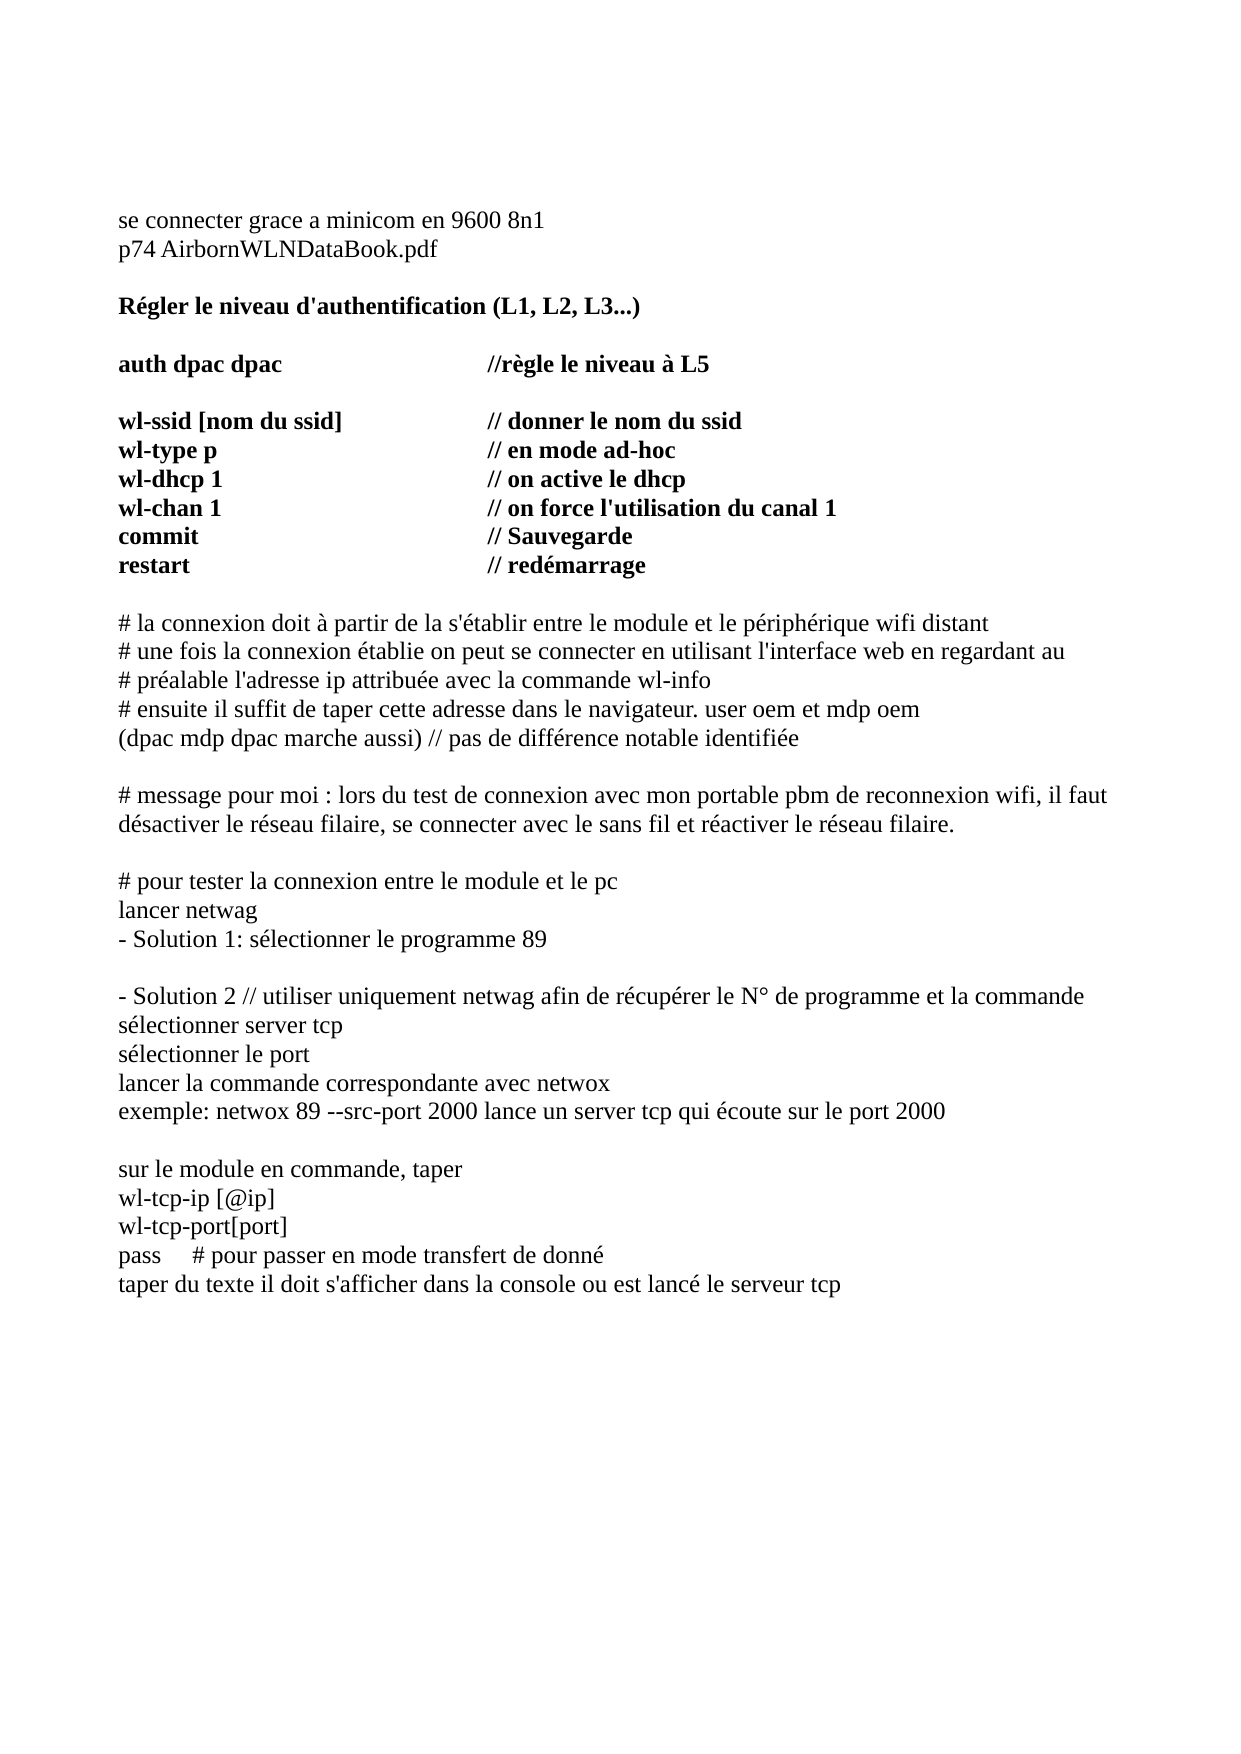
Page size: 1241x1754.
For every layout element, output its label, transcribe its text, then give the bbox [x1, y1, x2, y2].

text # message pour moi : lors du test de connexion avec mon portable pbm de reconnexion wifi, il faut désactiver le réseau filaire, se connecter avec le sans fil et réactiver le réseau filaire. [118, 780, 1122, 838]
text # pour tester la connexion entre le module et le pc [118, 866, 1122, 895]
text wl-ssid [nom du ssid] // donner le nom du ssid [118, 406, 1122, 435]
text sélectionner server tcp [118, 1010, 1122, 1039]
text - Solution 1: sélectionner le programme 89 [118, 924, 1122, 953]
text (dpac mdp dpac marche aussi) // pas de différence notable identifiée [118, 723, 1122, 751]
text # préalable l'adresse ip attribuée avec la commande wl-info [118, 665, 1122, 694]
text wl-type p // en mode ad-hoc [118, 435, 1122, 464]
text restart // redémarrage [118, 550, 1122, 579]
text taper du texte il doit s'afficher dans la console ou est lancé le serveur tcp [118, 1269, 1122, 1298]
text - Solution 2 // utiliser uniquement netwag afin de récupérer le N° de programme et la commande [118, 981, 1122, 1010]
text # une fois la connexion établie on peut se connecter en utilisant l'interface web en regardant au [118, 636, 1122, 665]
text # la connexion doit à partir de la s'établir entre le module et le périphérique wifi distant [118, 608, 1122, 636]
text # ensuite il suffit de taper cette adresse dans le navigateur. user oem et mdp oem [118, 694, 1122, 723]
text Régler le niveau d'authentification (L1, L2, L3...) [118, 291, 1122, 320]
text commit // Sauvegarde [118, 521, 1122, 550]
text lancer la commande correspondante avec netwox [118, 1068, 1122, 1096]
text p74 AirbornWLNDataBook.pdf [118, 234, 1122, 263]
text wl-tcp-ip [@ip] [118, 1183, 1122, 1211]
text pass # pour passer en mode transfert de donné [118, 1240, 1122, 1269]
text wl-chan 1 // on force l'utilisation du canal 1 [118, 493, 1122, 521]
text wl-dhcp 1 // on active le dhcp [118, 464, 1122, 493]
text wl-tcp-port[port] [118, 1211, 1122, 1240]
text auth dpac dpac //règle le niveau à L5 [118, 349, 1122, 378]
text se connecter grace a minicom en 9600 8n1 [118, 205, 1122, 234]
text sur le module en commande, taper [118, 1154, 1122, 1183]
text lancer netwag [118, 895, 1122, 924]
text exemple: netwox 89 --src-port 2000 lance un server tcp qui écoute sur le port 2000 [118, 1096, 1122, 1125]
text sélectionner le port [118, 1039, 1122, 1068]
